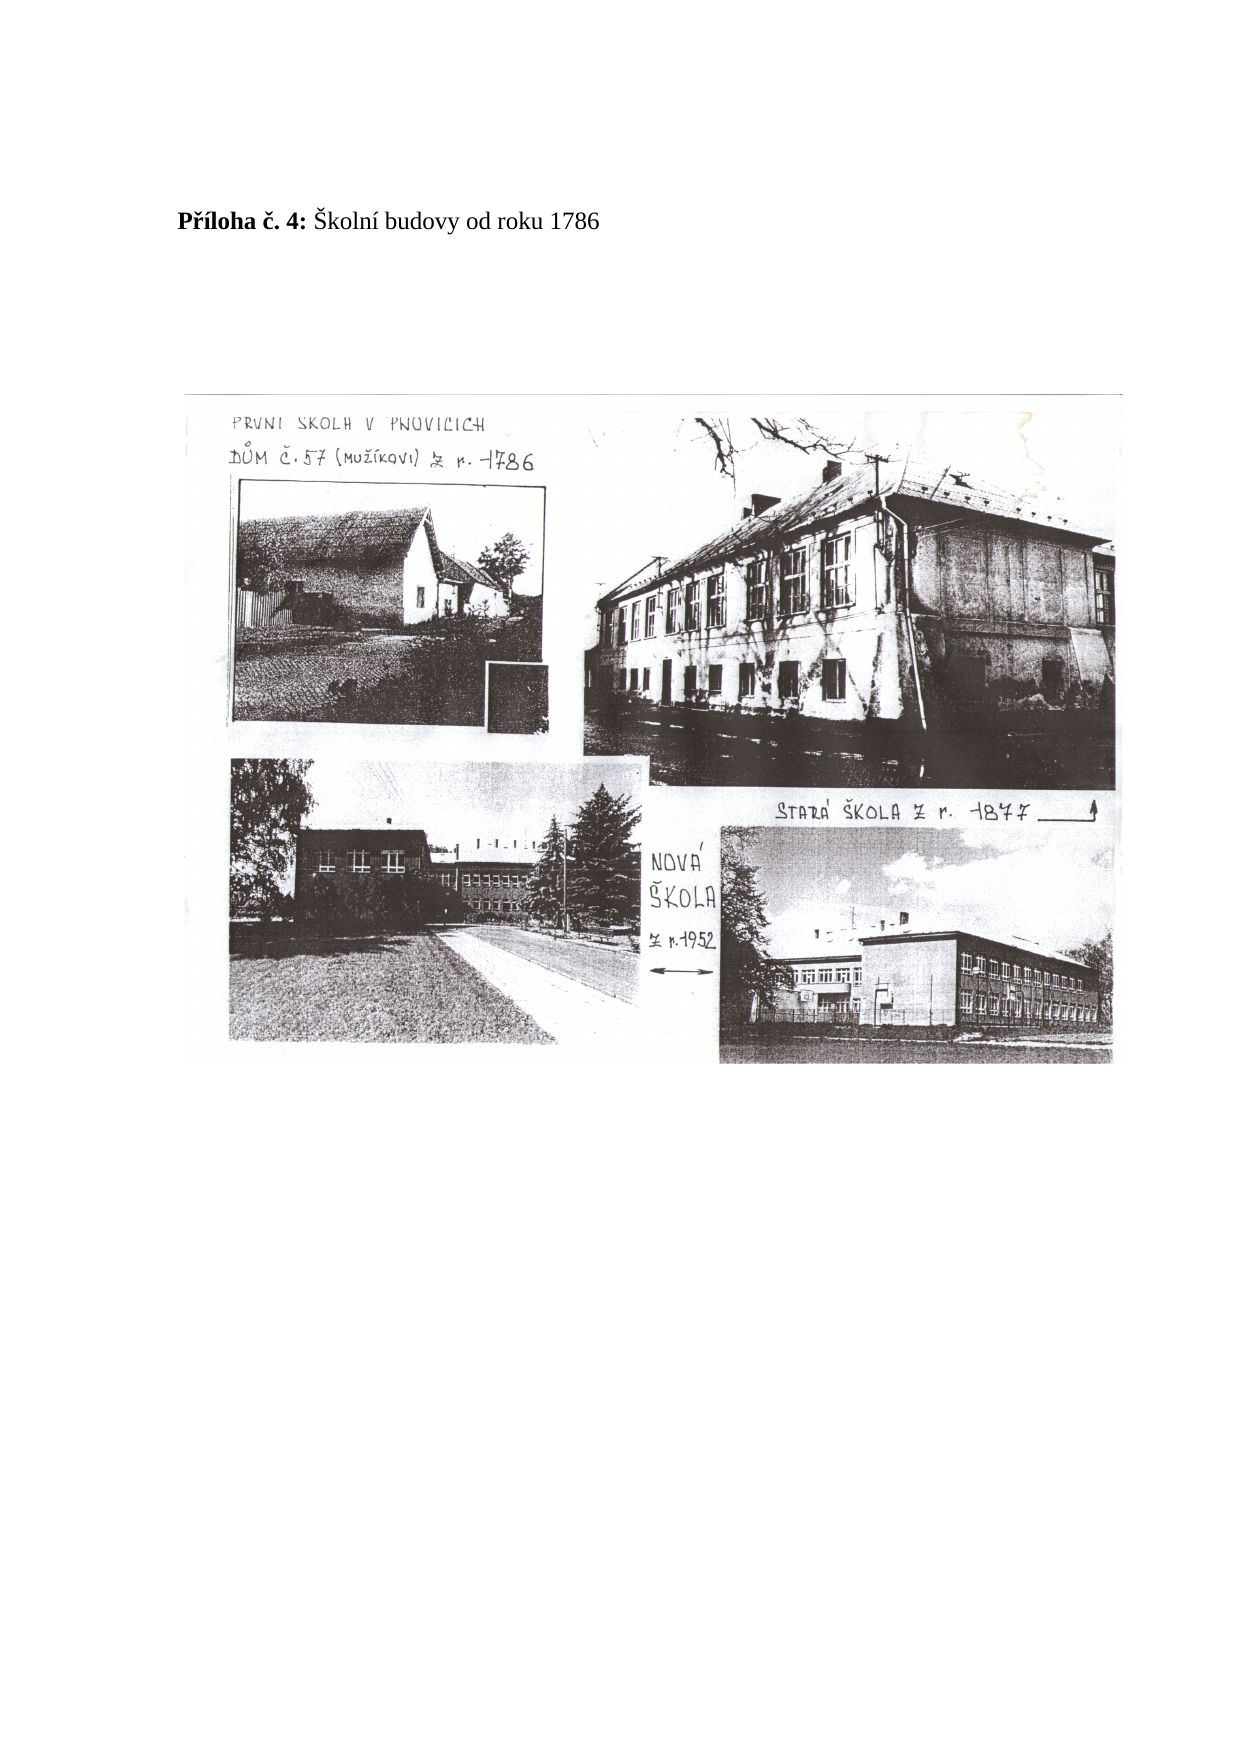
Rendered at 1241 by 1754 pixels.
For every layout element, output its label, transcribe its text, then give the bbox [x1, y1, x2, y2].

picture [177, 394, 1123, 1064]
text Příloha č. 4: Školní budovy od roku 1786 [177, 206, 1122, 234]
